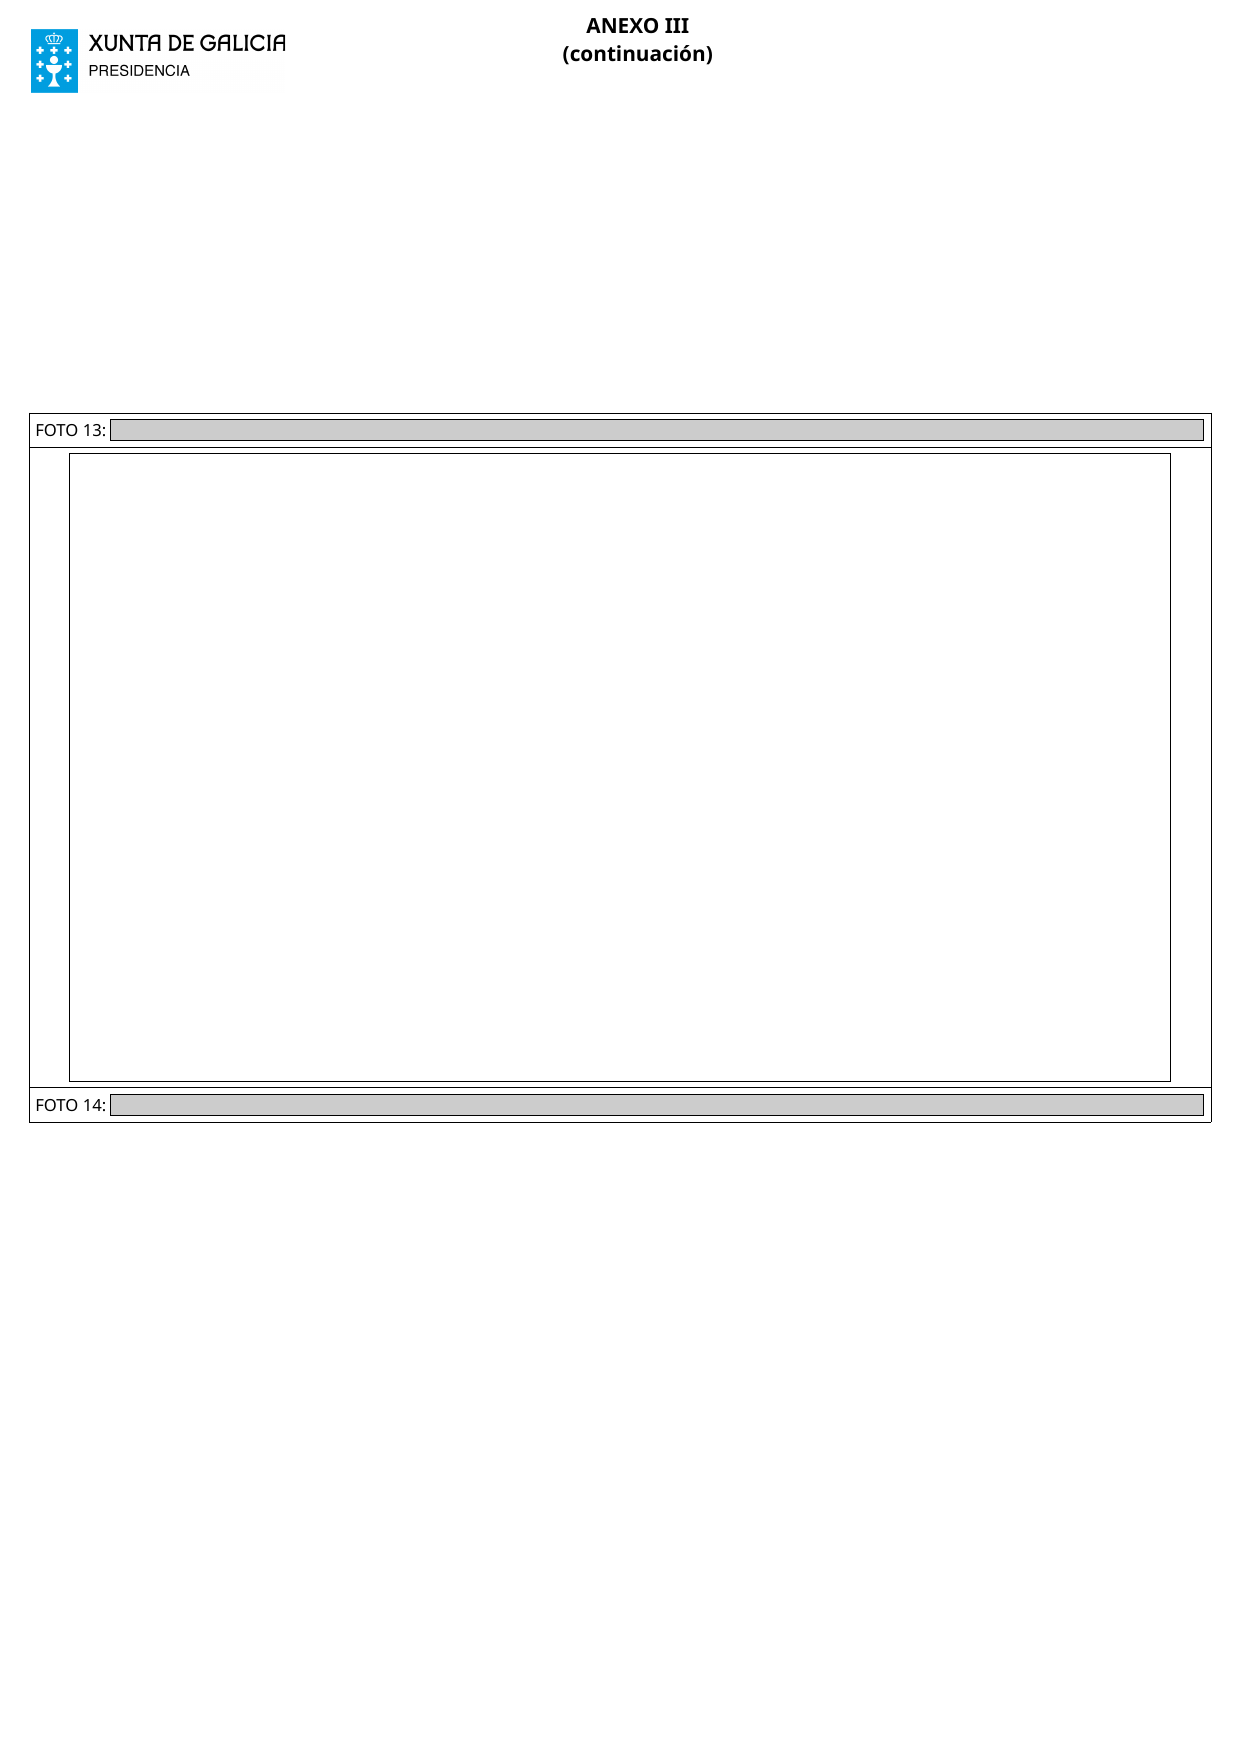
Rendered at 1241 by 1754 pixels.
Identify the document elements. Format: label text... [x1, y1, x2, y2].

table_cell [30, 448, 1211, 1087]
table_cell FOTO 14: [30, 1088, 1211, 1122]
picture [79, 29, 286, 93]
table_header FOTO 13: [30, 414, 1211, 447]
picture [47, 66, 61, 86]
